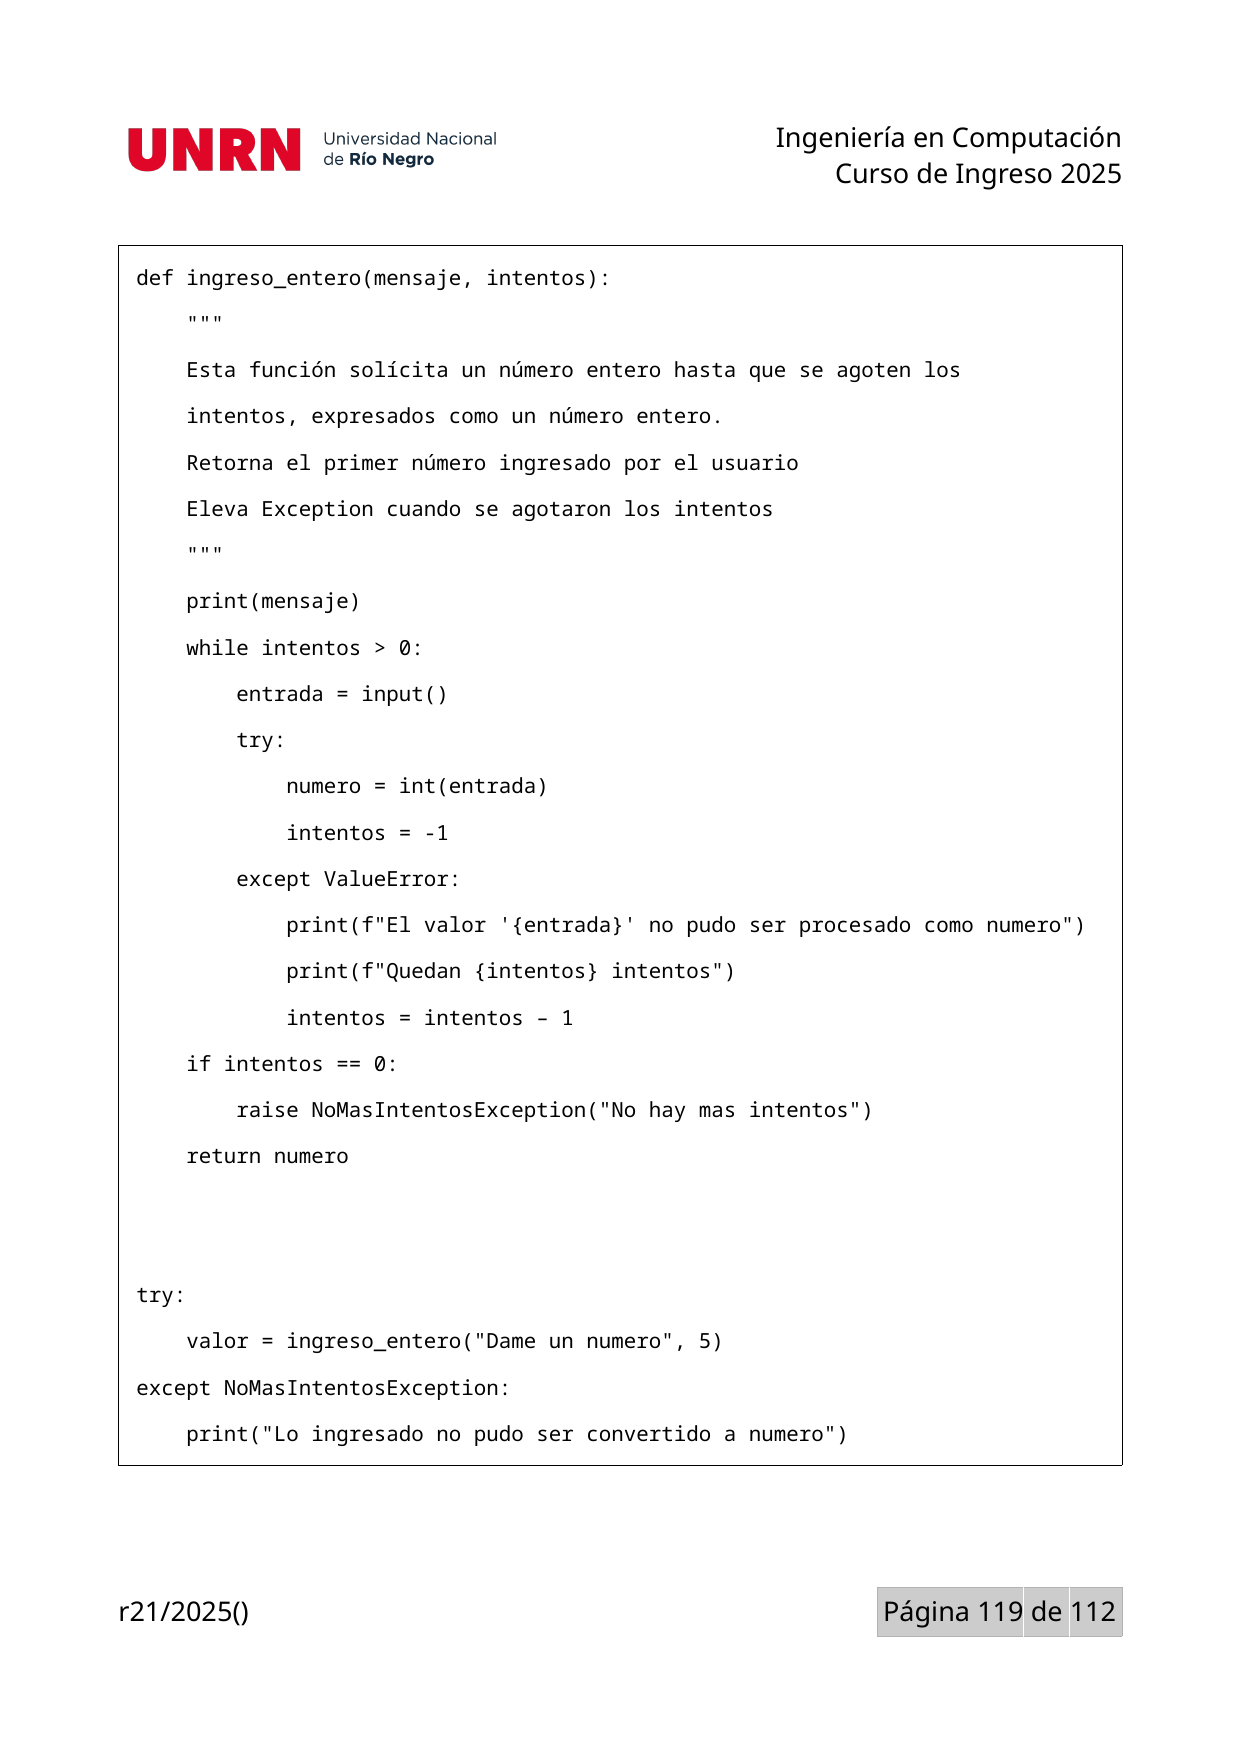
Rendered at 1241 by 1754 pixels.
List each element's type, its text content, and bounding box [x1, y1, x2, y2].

text Eleva Exception cuando se agotaron los intentos [119, 476, 1122, 523]
text except ValueError: [119, 846, 1122, 893]
text intentos, expresados como un número entero. [119, 384, 1122, 430]
text if intentos == 0: [119, 1031, 1122, 1078]
text print("Lo ingresado no pudo ser convertido a numero") [119, 1401, 1122, 1465]
text try: [119, 1263, 1122, 1309]
text try: [119, 708, 1122, 754]
text raise NoMasIntentosException("No hay mas intentos") [119, 1078, 1122, 1124]
text def ingreso_entero(mensaje, intentos): [119, 246, 1122, 291]
text print(f"Quedan {intentos} intentos") [119, 939, 1122, 985]
text print(mensaje) [119, 569, 1122, 615]
text Esta función solícita un número entero hasta que se agoten los [119, 338, 1122, 384]
text except NoMasIntentosException: [119, 1355, 1122, 1401]
text numero = int(entrada) [119, 754, 1122, 800]
text """ [119, 291, 1122, 338]
text return numero [119, 1124, 1122, 1188]
text print(f"El valor '{entrada}' no pudo ser procesado como numero") [119, 893, 1122, 939]
picture [118, 118, 505, 180]
text intentos = -1 [119, 800, 1122, 846]
text entrada = input() [119, 661, 1122, 708]
text valor = ingreso_entero("Dame un numero", 5) [119, 1309, 1122, 1355]
text intentos = intentos – 1 [119, 985, 1122, 1031]
text Retorna el primer número ingresado por el usuario [119, 430, 1122, 476]
text while intentos > 0: [119, 615, 1122, 661]
text """ [119, 523, 1122, 569]
